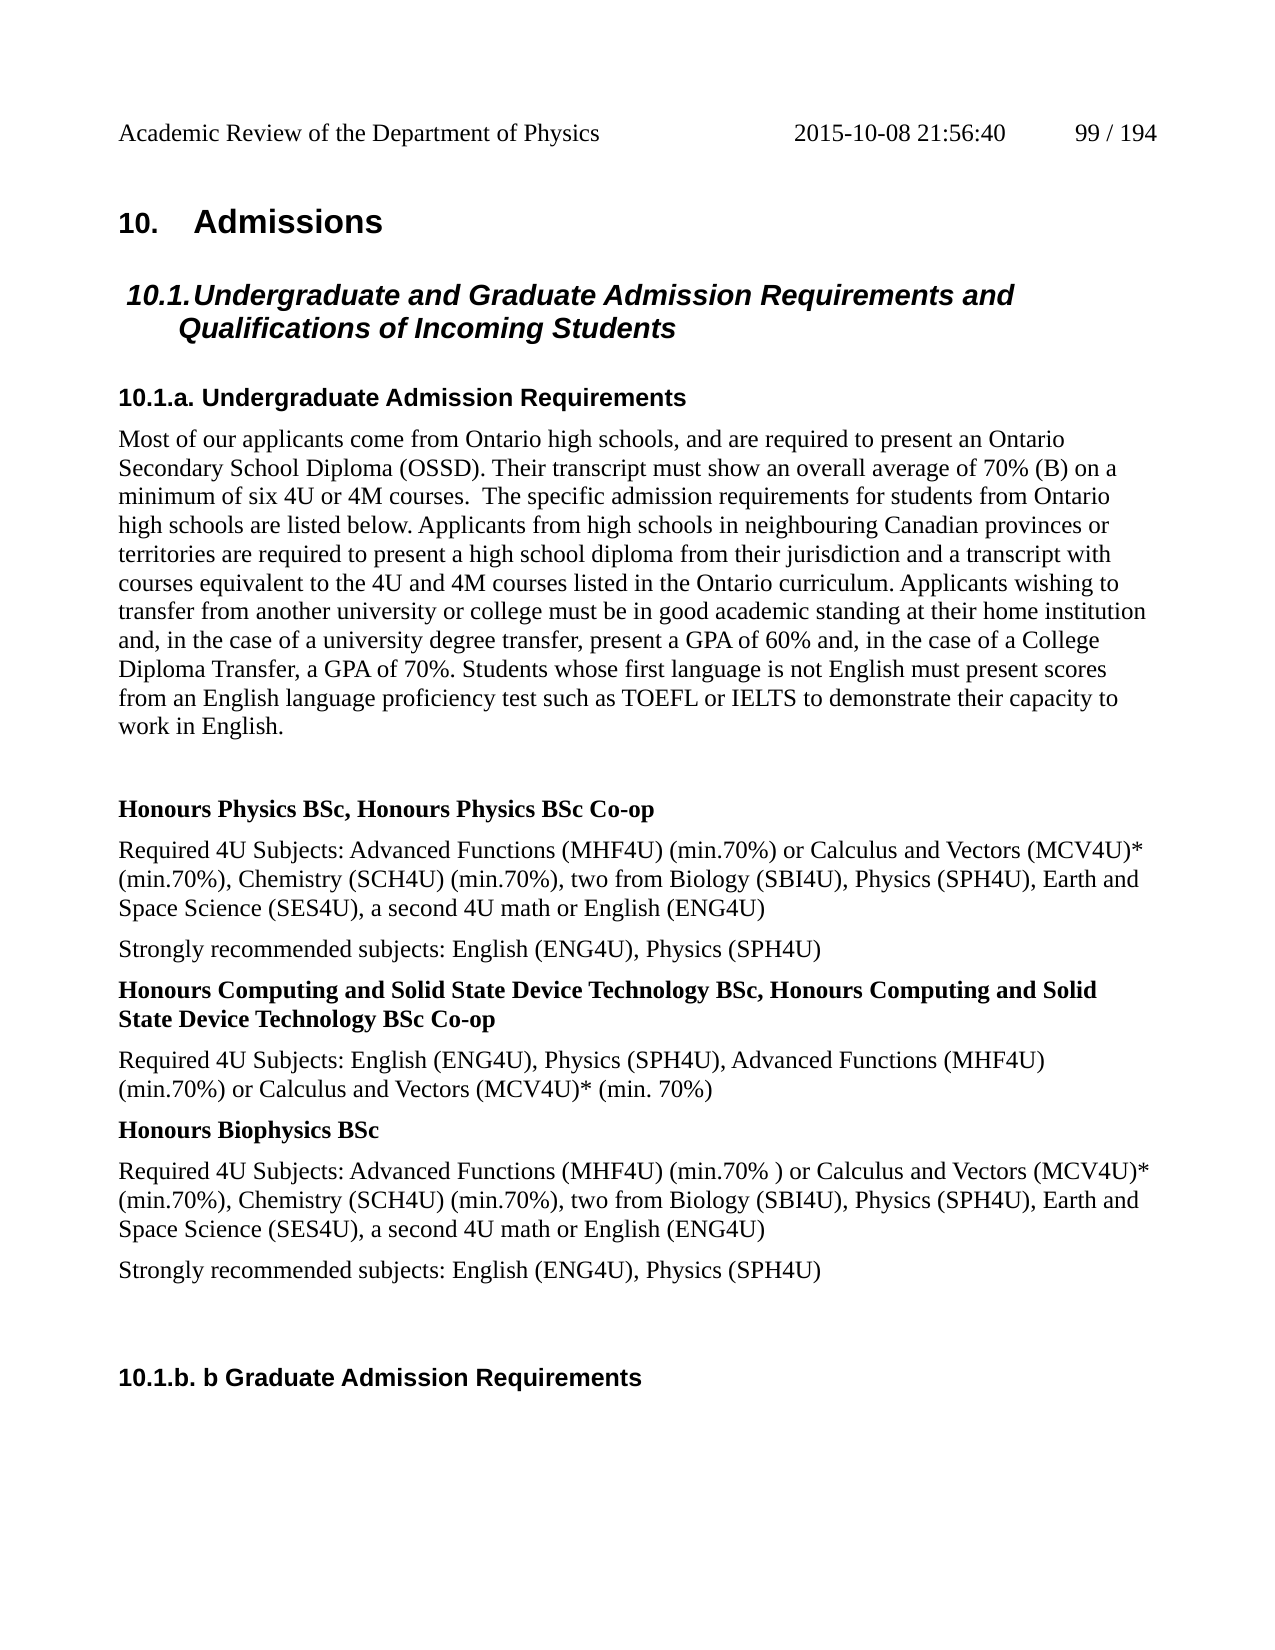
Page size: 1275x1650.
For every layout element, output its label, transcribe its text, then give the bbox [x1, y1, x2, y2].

text Strongly recommended subjects: English (ENG4U), Physics (SPH4U) [118, 1255, 1157, 1284]
text Honours Biophysics BSc [118, 1115, 1157, 1144]
subtitle b Graduate Admission Requirements [118, 1363, 1157, 1391]
text Most of our applicants come from Ontario high schools, and are required to present an Ontario Secondary School Diploma (OSSD). Their transcript must show an overall average of 70% (B) on a minimum of six 4U or 4M courses. The specific admission requirements for students from Ontario high schools are listed below. Applicants from high schools in neighbouring Canadian provinces or territories are required to present a high school diploma from their jurisdiction and a transcript with courses equivalent to the 4U and 4M courses listed in the Ontario curriculum. Applicants wishing to transfer from another university or college must be in good academic standing at their home institution and, in the case of a university degree transfer, present a GPA of 60% and, in the case of a College Diploma Transfer, a GPA of 70%. Students whose first language is not English must present scores from an English language proficiency test such as TOEFL or IELTS to demonstrate their capacity to work in English. [118, 424, 1157, 740]
text Honours Physics BSc, Honours Physics BSc Co-op [118, 794, 1157, 823]
text Honours Computing and Solid State Device Technology BSc, Honours Computing and Solid State Device Technology BSc Co-op [118, 975, 1157, 1033]
text Required 4U Subjects: English (ENG4U), Physics (SPH4U), Advanced Functions (MHF4U) (min.70%) or Calculus and Vectors (MCV4U)* (min. 70%) [118, 1045, 1157, 1103]
text Strongly recommended subjects: English (ENG4U), Physics (SPH4U) [118, 934, 1157, 963]
subtitle Admissions [118, 202, 1157, 241]
subtitle Undergraduate and Graduate Admission Requirements and Qualifications of Incoming Students [118, 278, 1157, 345]
text Required 4U Subjects: Advanced Functions (MHF4U) (min.70% ) or Calculus and Vectors (MCV4U)* (min.70%), Chemistry (SCH4U) (min.70%), two from Biology (SBI4U), Physics (SPH4U), Earth and Space Science (SES4U), a second 4U math or English (ENG4U) [118, 1156, 1157, 1243]
text Required 4U Subjects: Advanced Functions (MHF4U) (min.70%) or Calculus and Vectors (MCV4U)* (min.70%), Chemistry (SCH4U) (min.70%), two from Biology (SBI4U), Physics (SPH4U), Earth and Space Science (SES4U), a second 4U math or English (ENG4U) [118, 835, 1157, 921]
subtitle Undergraduate Admission Requirements [118, 383, 1157, 411]
